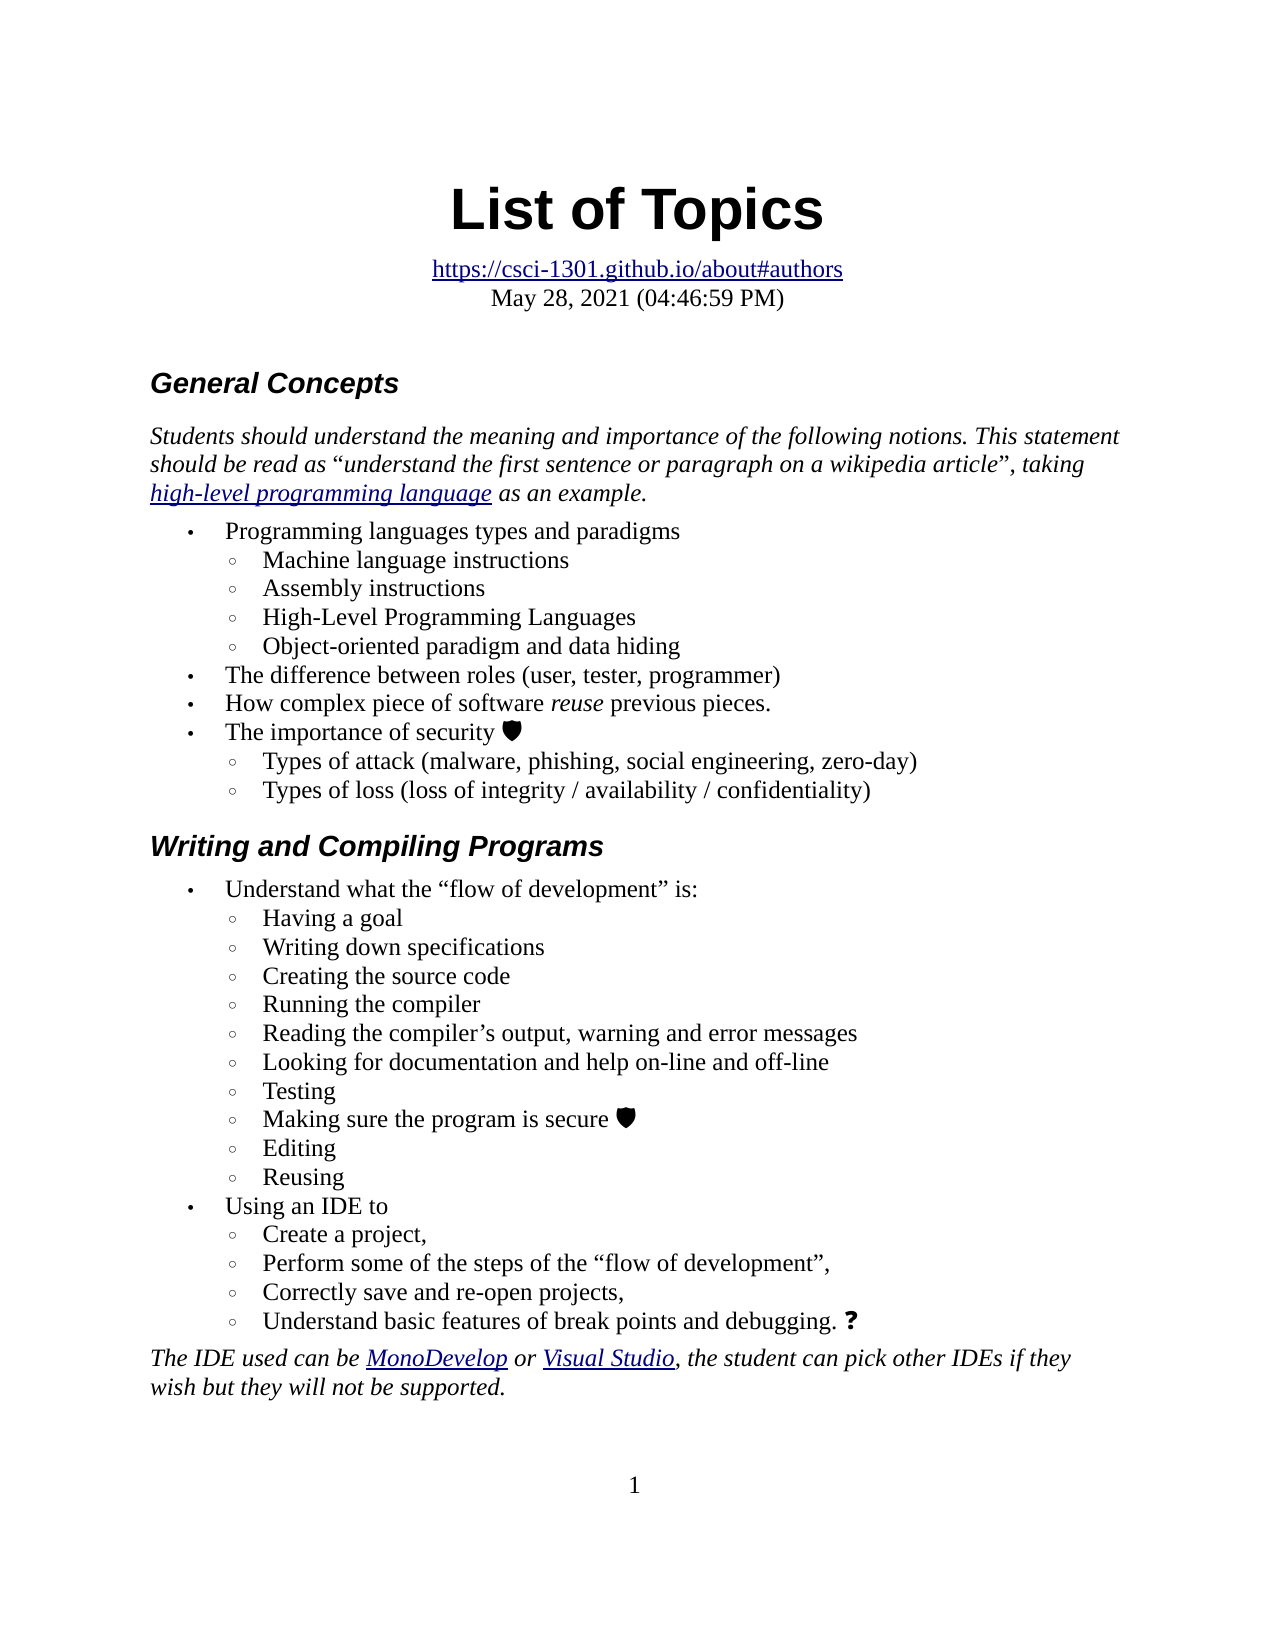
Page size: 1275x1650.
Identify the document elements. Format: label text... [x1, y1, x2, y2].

list Assembly instructions [225, 573, 1125, 602]
list The importance of security 🛡️ [187, 717, 1125, 746]
list Understand basic features of break points and debugging. ❓ [225, 1306, 1125, 1334]
text Students should understand the meaning and importance of the following notions. This statement should be read as “understand the first sentence or paragraph on a wikipedia article”, taking high-level programming language as an example. [150, 421, 1125, 507]
list The difference between roles (user, tester, programmer) [187, 660, 1125, 688]
list Types of attack (malware, phishing, social engineering, zero-day) [225, 746, 1125, 775]
text https://csci-1301.github.io/about#authors [150, 254, 1125, 283]
subtitle Writing and Compiling Programs [150, 828, 1125, 862]
list Having a goal [225, 903, 1125, 932]
list Correctly save and re-open projects, [225, 1277, 1125, 1306]
list Writing down specifications [225, 932, 1125, 961]
list Understand what the “flow of development” is: [187, 874, 1125, 903]
list Reusing [225, 1162, 1125, 1191]
list High-Level Programming Languages [225, 602, 1125, 631]
list Programming languages types and paradigms [187, 516, 1125, 545]
list Object-oriented paradigm and data hiding [225, 631, 1125, 660]
list Running the compiler [225, 989, 1125, 1018]
list Editing [225, 1133, 1125, 1162]
list Types of loss (loss of integrity / availability / confidentiality) [225, 775, 1125, 803]
list Using an IDE to [187, 1191, 1125, 1219]
list Testing [225, 1076, 1125, 1104]
list Making sure the program is secure 🛡️ [225, 1104, 1125, 1133]
list Looking for documentation and help on-line and off-line [225, 1047, 1125, 1076]
text The IDE used can be MonoDevelop or Visual Studio, the student can pick other IDEs if they wish but they will not be supported. [150, 1343, 1125, 1401]
list Create a project, [225, 1219, 1125, 1248]
list Creating the source code [225, 961, 1125, 989]
list Reading the compiler’s output, warning and error messages [225, 1018, 1125, 1047]
list How complex piece of software reuse previous pieces. [187, 688, 1125, 717]
text May 28, 2021 (04:46:59 PM) [150, 283, 1125, 312]
list Machine language instructions [225, 545, 1125, 573]
list Perform some of the steps of the “flow of development”, [225, 1248, 1125, 1277]
title List of Topics [150, 175, 1125, 242]
subtitle General Concepts [150, 366, 1125, 399]
